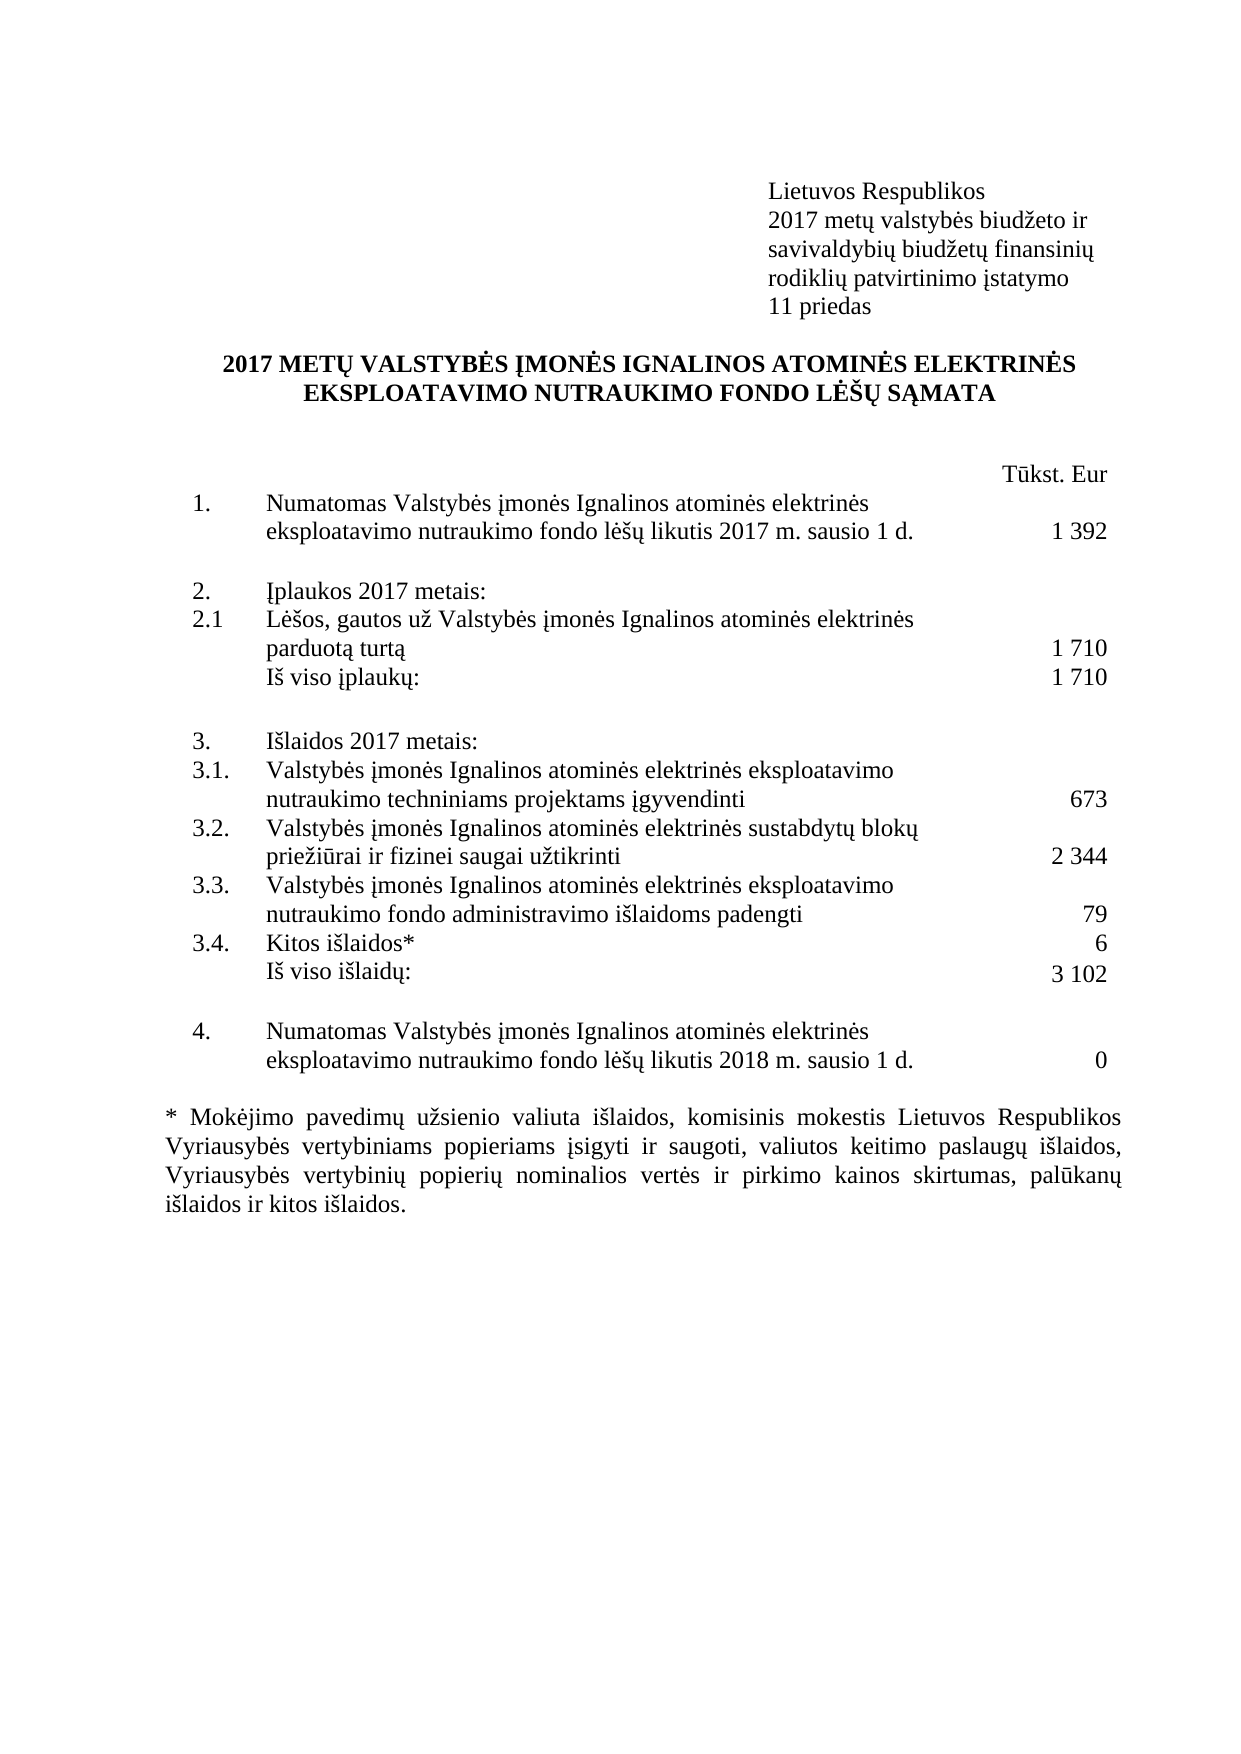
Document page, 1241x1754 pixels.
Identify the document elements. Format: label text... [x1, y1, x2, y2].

table_cell Iš viso įplaukų: [255, 662, 966, 691]
table_cell 2 344 [966, 813, 1118, 870]
table_cell [181, 545, 254, 576]
table_cell 1 392 [966, 488, 1118, 545]
table_cell 3.1. [181, 755, 254, 813]
text 11 priedas [177, 291, 1122, 320]
table_cell [181, 956, 254, 987]
table_cell 0 [966, 1016, 1118, 1074]
text savivaldybių biudžetų finansinių [177, 234, 1122, 263]
table_cell [181, 662, 254, 691]
table_cell 79 [966, 870, 1118, 928]
table_cell Lėšos, gautos už Valstybės įmonės Ignalinos atominės elektrinės parduotą turtą [255, 605, 966, 662]
text Lietuvos Respublikos [177, 176, 1122, 205]
table_cell [966, 576, 1118, 604]
table_cell Iš viso išlaidų: [255, 956, 966, 987]
table_cell 6 [966, 928, 1118, 956]
table_cell 1 710 [966, 605, 1118, 662]
table_cell 673 [966, 755, 1118, 813]
table_cell Išlaidos 2017 metais: [255, 726, 966, 755]
table_cell Numatomas Valstybės įmonės Ignalinos atominės elektrinės eksploatavimo nutraukimo fondo lėšų likutis 2018 m. sausio 1 d. [255, 1016, 966, 1074]
table_cell 2.1 [181, 605, 254, 662]
table_cell 3 102 [966, 956, 1118, 987]
table_cell 2. [181, 576, 254, 604]
table_cell 4. [181, 1016, 254, 1074]
table_cell Valstybės įmonės Ignalinos atominės elektrinės eksploatavimo nutraukimo fondo administravimo išlaidoms padengti [255, 870, 966, 928]
table_cell Numatomas Valstybės įmonės Ignalinos atominės elektrinės eksploatavimo nutraukimo fondo lėšų likutis 2017 m. sausio 1 d. [255, 488, 966, 545]
table_cell [966, 726, 1118, 755]
table_cell [966, 988, 1118, 1016]
table_cell 3.2. [181, 813, 254, 870]
table_cell 3.4. [181, 928, 254, 956]
table_cell Įplaukos 2017 metais: [255, 576, 966, 604]
table_cell Valstybės įmonės Ignalinos atominės elektrinės eksploatavimo nutraukimo techniniams projektams įgyvendinti [255, 755, 966, 813]
table_cell [966, 545, 1118, 576]
table_cell 3.3. [181, 870, 254, 928]
text 2017 METŲ VALSTYBĖS ĮMONĖS IGNALINOS ATOMINĖS ELEKTRINĖS [177, 349, 1122, 378]
table_cell 1 710 [966, 662, 1118, 691]
table_header [255, 435, 966, 488]
table_cell 3. [181, 726, 254, 755]
text rodiklių patvirtinimo įstatymo [177, 263, 1122, 291]
table_cell 1. [181, 488, 254, 545]
table_cell [966, 691, 1118, 726]
text EKSPLOATAVIMO NUTRAUKIMO FONDO LĖŠŲ SĄMATA [177, 378, 1122, 406]
table_cell Kitos išlaidos* [255, 928, 966, 956]
table_header [181, 435, 254, 488]
table_cell [181, 691, 966, 726]
text * Mokėjimo pavedimų užsienio valiuta išlaidos, komisinis mokestis Lietuvos Respublikos Vyriausybės vertybiniams popieriams įsigyti ir saugoti, valiutos keitimo paslaugų išlaidos, Vyriausybės vertybinių popierių nominalios vertės ir pirkimo kainos skirtumas, palūkanų išlaidos ir kitos išlaidos. [165, 1102, 1122, 1217]
text 2017 metų valstybės biudžeto ir [177, 205, 1122, 234]
table_cell [181, 988, 254, 1016]
table_cell [255, 545, 966, 576]
table_header Tūkst. Eur [966, 435, 1118, 488]
table_cell Valstybės įmonės Ignalinos atominės elektrinės sustabdytų blokų priežiūrai ir fizinei saugai užtikrinti [255, 813, 966, 870]
table_cell [255, 988, 966, 1016]
